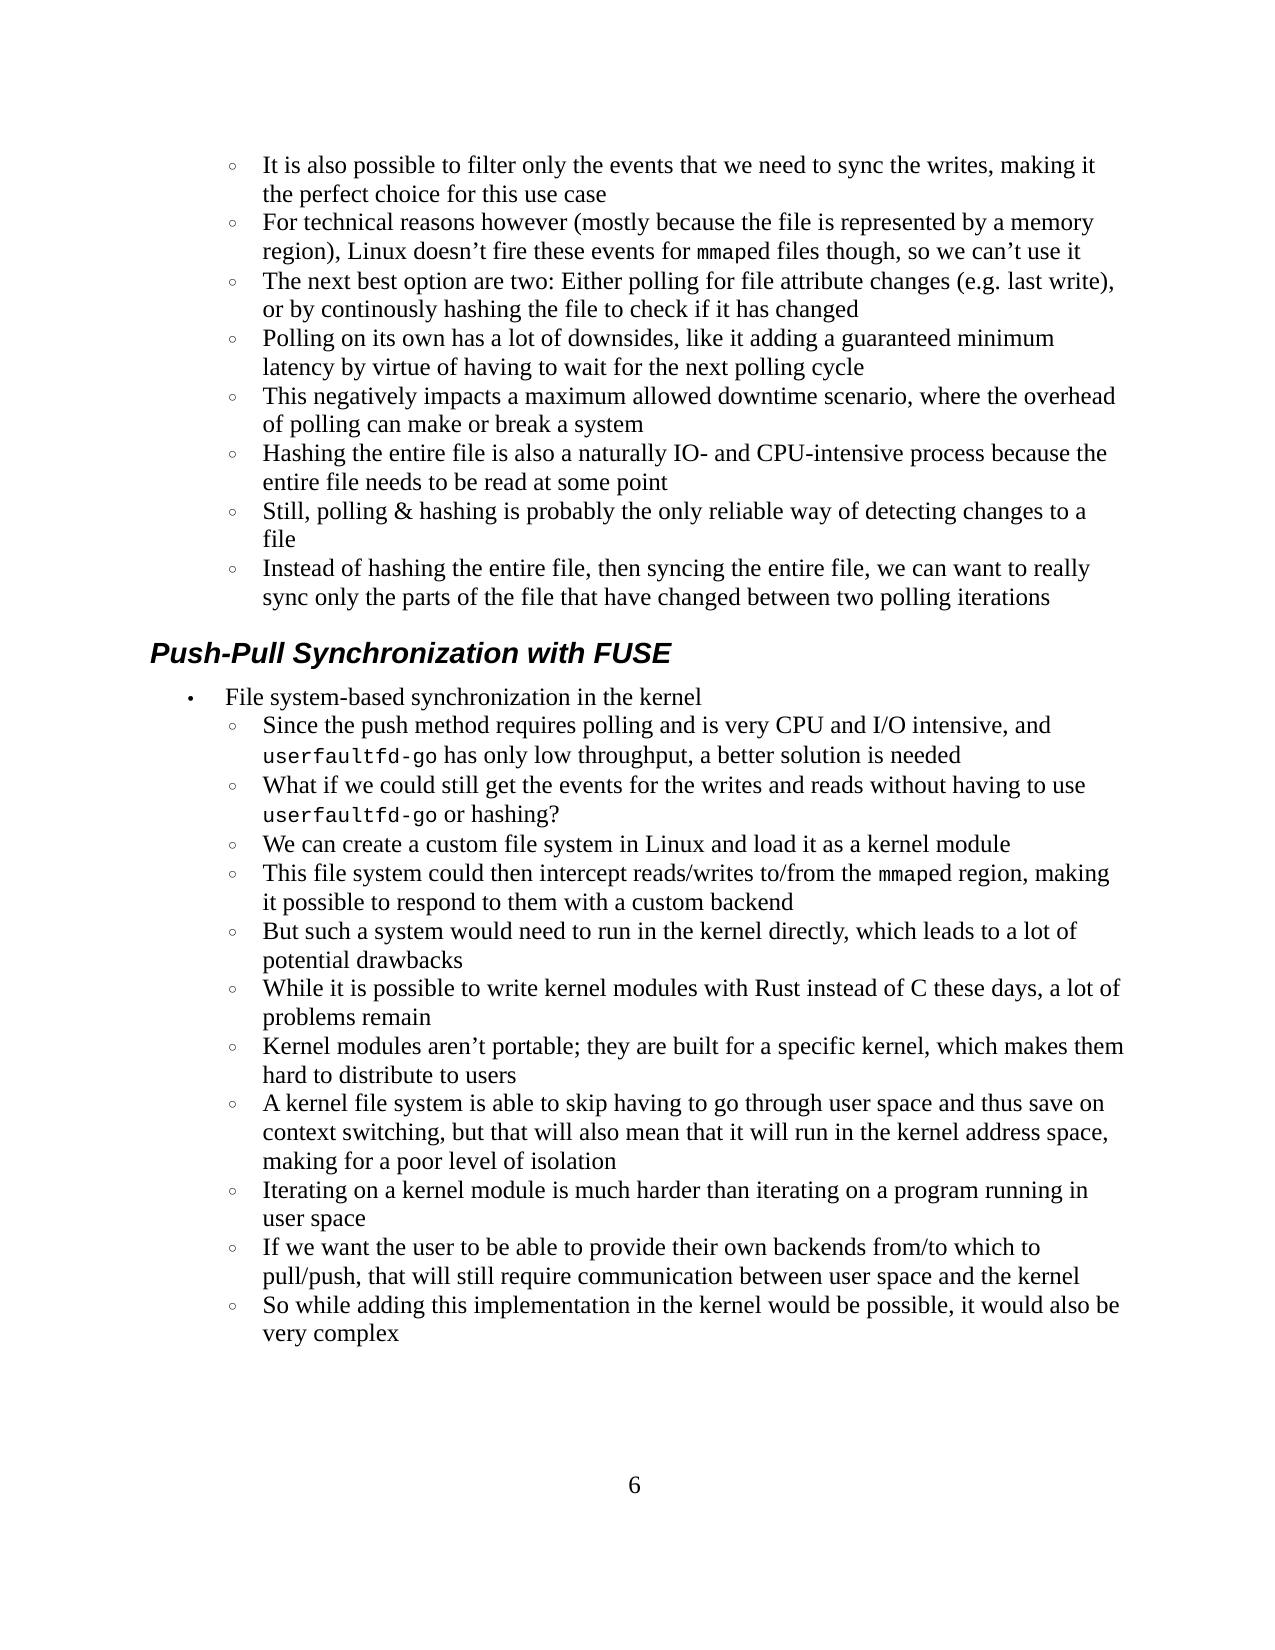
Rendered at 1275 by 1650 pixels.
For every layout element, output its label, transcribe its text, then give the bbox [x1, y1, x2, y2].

list File system-based synchronization in the kernel [187, 682, 1125, 711]
list Kernel modules aren’t portable; they are built for a specific kernel, which makes them hard to distribute to users [225, 1031, 1125, 1088]
list While it is possible to write kernel modules with Rust instead of C these days, a lot of problems remain [225, 973, 1125, 1031]
list Still, polling & hashing is probably the only reliable way of detecting changes to a file [225, 496, 1125, 553]
list For technical reasons however (mostly because the file is represented by a memory region), Linux doesn’t fire these events for mmaped files though, so we can’t use it [225, 207, 1125, 266]
list This file system could then intercept reads/writes to/from the mmaped region, making it possible to respond to them with a custom backend [225, 858, 1125, 916]
list If we want the user to be able to provide their own backends from/to which to pull/push, that will still require communication between user space and the kernel [225, 1232, 1125, 1290]
list So while adding this implementation in the kernel would be possible, it would also be very complex [225, 1290, 1125, 1347]
list But such a system would need to run in the kernel directly, which leads to a lot of potential drawbacks [225, 916, 1125, 973]
list Iterating on a kernel module is much harder than iterating on a program running in user space [225, 1175, 1125, 1232]
list A kernel file system is able to skip having to go through user space and thus save on context switching, but that will also mean that it will run in the kernel address space, making for a poor level of isolation [225, 1088, 1125, 1175]
list The next best option are two: Either polling for file attribute changes (e.g. last write), or by continously hashing the file to check if it has changed [225, 266, 1125, 323]
list This negatively impacts a maximum allowed downtime scenario, where the overhead of polling can make or break a system [225, 381, 1125, 438]
list Polling on its own has a lot of downsides, like it adding a guaranteed minimum latency by virtue of having to wait for the next polling cycle [225, 323, 1125, 381]
list Since the push method requires polling and is very CPU and I/O intensive, and userfaultfd-go has only low throughput, a better solution is needed [225, 711, 1125, 770]
list What if we could still get the events for the writes and reads without having to use userfaultfd-go or hashing? [225, 770, 1125, 829]
list Hashing the entire file is also a naturally IO- and CPU-intensive process because the entire file needs to be read at some point [225, 438, 1125, 496]
list It is also possible to filter only the events that we need to sync the writes, making it the perfect choice for this use case [225, 150, 1125, 207]
list We can create a custom file system in Linux and load it as a kernel module [225, 829, 1125, 858]
subtitle Push-Pull Synchronization with FUSE [150, 636, 1125, 669]
list Instead of hashing the entire file, then syncing the entire file, we can want to really sync only the parts of the file that have changed between two polling iterations [225, 553, 1125, 611]
